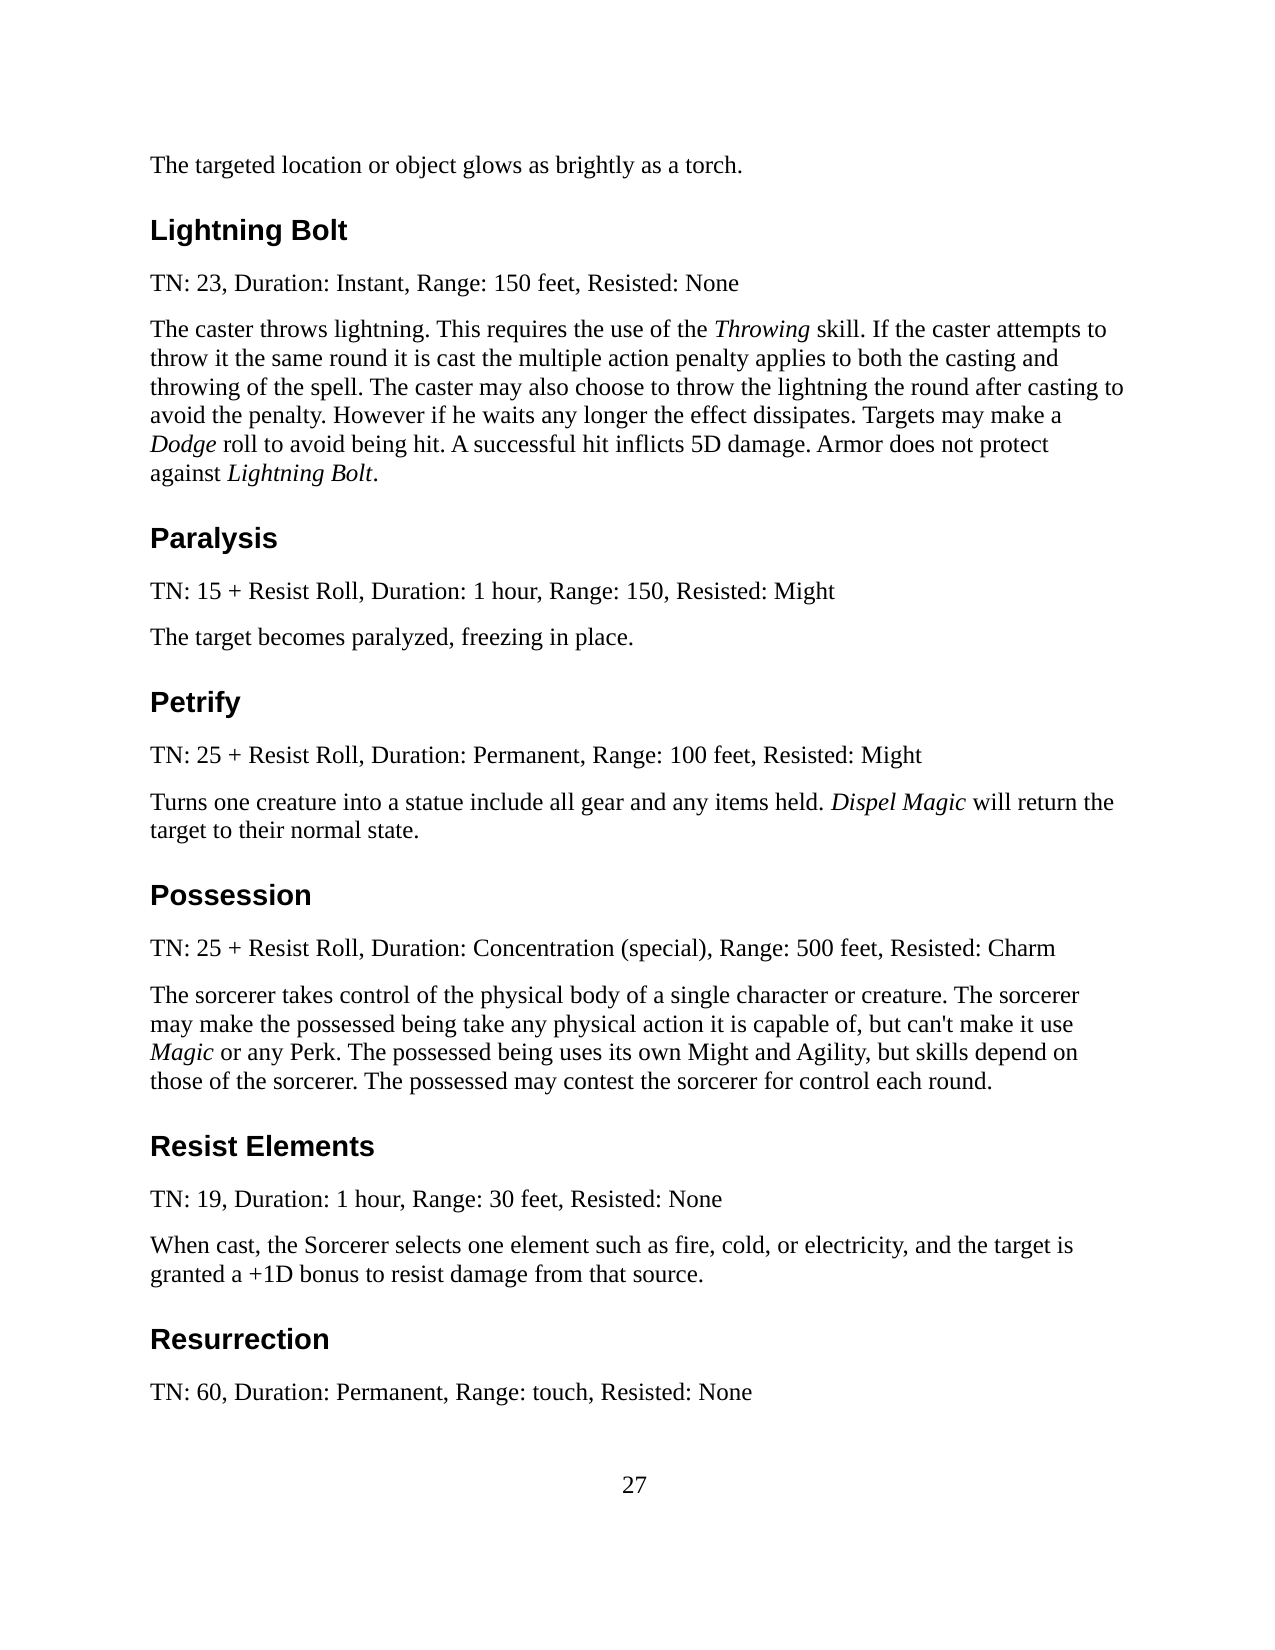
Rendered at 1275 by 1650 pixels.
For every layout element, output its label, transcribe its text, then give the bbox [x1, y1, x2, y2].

text TN: 19, Duration: 1 hour, Range: 30 feet, Resisted: None [150, 1184, 1125, 1213]
text TN: 23, Duration: Instant, Range: 150 feet, Resisted: None [150, 268, 1125, 296]
text TN: 15 + Resist Roll, Duration: 1 hour, Range: 150, Resisted: Might [150, 576, 1125, 604]
text The sorcerer takes control of the physical body of a single character or creature. The sorcerer may make the possessed being take any physical action it is capable of, but can't make it use Magic or any Perk. The possessed being uses its own Might and Agility, but skills depend on those of the sorcerer. The possessed may contest the sorcerer for control each round. [150, 980, 1125, 1095]
subtitle Petrify [150, 685, 1125, 719]
subtitle Paralysis [150, 521, 1125, 554]
subtitle Resurrection [150, 1322, 1125, 1356]
text TN: 25 + Resist Roll, Duration: Permanent, Range: 100 feet, Resisted: Might [150, 740, 1125, 769]
text TN: 25 + Resist Roll, Duration: Concentration (special), Range: 500 feet, Resisted: Charm [150, 933, 1125, 962]
text TN: 60, Duration: Permanent, Range: touch, Resisted: None [150, 1377, 1125, 1406]
text The targeted location or object glows as brightly as a torch. [150, 150, 1125, 179]
text Turns one creature into a statue include all gear and any items held. Dispel Magic will return the target to their normal state. [150, 787, 1125, 844]
text When cast, the Sorcerer selects one element such as fire, cold, or electricity, and the target is granted a +1D bonus to resist damage from that source. [150, 1231, 1125, 1288]
subtitle Lightning Bolt [150, 213, 1125, 246]
subtitle Resist Elements [150, 1129, 1125, 1162]
text The target becomes paralyzed, freezing in place. [150, 622, 1125, 651]
subtitle Possession [150, 878, 1125, 912]
text The caster throws lightning. This requires the use of the Throwing skill. If the caster attempts to throw it the same round it is cast the multiple action penalty applies to both the casting and throwing of the spell. The caster may also choose to throw the lightning the round after casting to avoid the penalty. However if he waits any longer the effect dissipates. Targets may make a Dodge roll to avoid being hit. A successful hit inflicts 5D damage. Armor does not protect against Lightning Bolt. [150, 314, 1125, 487]
